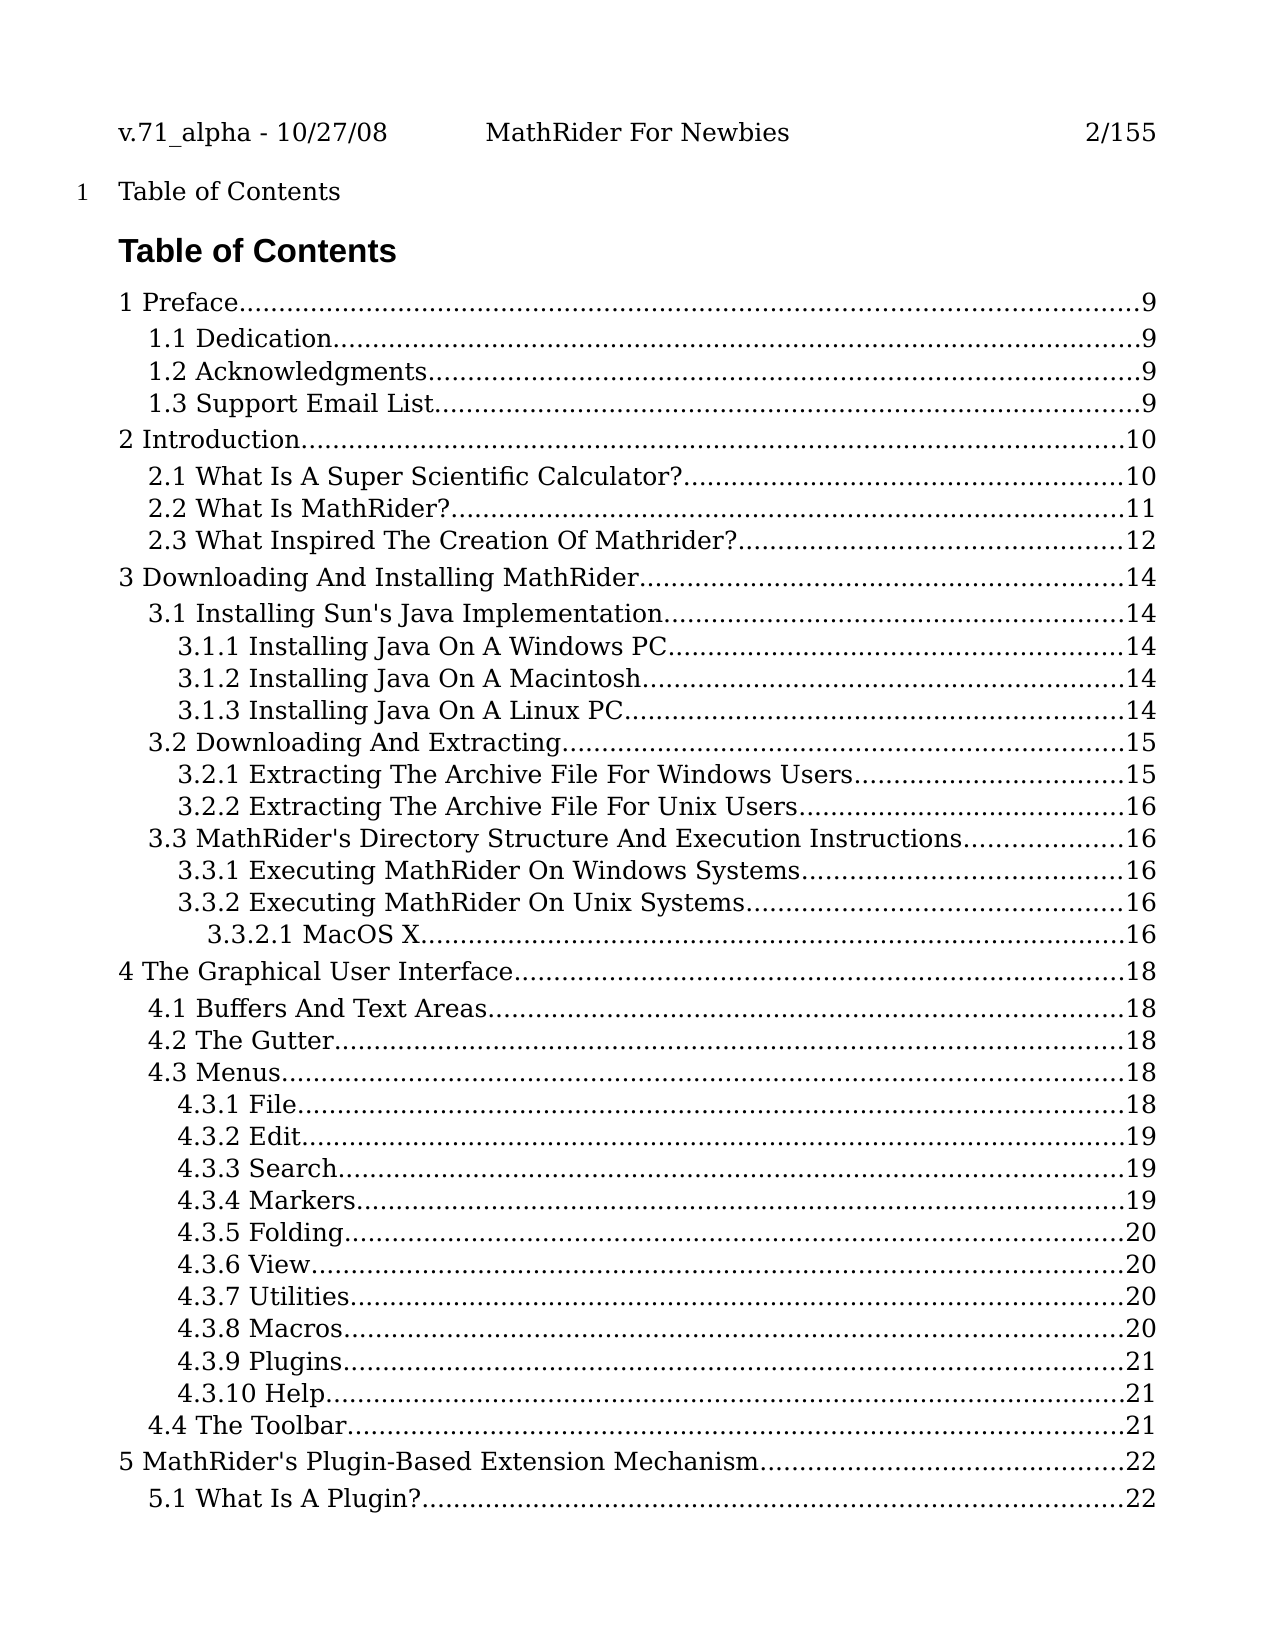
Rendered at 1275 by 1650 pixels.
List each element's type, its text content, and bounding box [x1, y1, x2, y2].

text 3.3 MathRider's Directory Structure And Execution Instructions 16 [148, 824, 1157, 853]
text 4.3.9 Plugins 21 [177, 1347, 1157, 1376]
text 2.2 What Is MathRider? 11 [148, 494, 1157, 523]
text 4 The Graphical User Interface 18 [118, 957, 1157, 986]
text 3.3.1 Executing MathRider On Windows Systems 16 [177, 856, 1157, 885]
text 4.3.8 Macros 20 [177, 1314, 1157, 1344]
text 4.3.4 Markers 19 [177, 1186, 1157, 1215]
text 3.1 Installing Sun's Java Implementation 14 [148, 599, 1157, 629]
text 4.3 Menus 18 [148, 1058, 1157, 1087]
text 3.2 Downloading And Extracting 15 [148, 728, 1157, 757]
text 1 Preface 9 [118, 288, 1157, 317]
text 3.2.1 Extracting The Archive File For Windows Users 15 [177, 760, 1157, 789]
text 4.3.7 Utilities 20 [177, 1282, 1157, 1312]
text 1.2 Acknowledgments 9 [148, 357, 1157, 386]
text 3 Downloading And Installing MathRider 14 [118, 563, 1157, 592]
text 3.1.1 Installing Java On A Windows PC 14 [177, 632, 1157, 661]
text 4.3.6 View 20 [177, 1250, 1157, 1279]
text 2.3 What Inspired The Creation Of Mathrider? 12 [148, 526, 1157, 555]
text 3.3.2.1 MacOS X 16 [207, 920, 1157, 949]
text 1.1 Dedication 9 [148, 324, 1157, 354]
text 3.1.3 Installing Java On A Linux PC 14 [177, 696, 1157, 725]
text 5.1 What Is A Plugin? 22 [148, 1484, 1157, 1513]
text 2 Introduction 10 [118, 425, 1157, 454]
text 4.3.1 File 18 [177, 1090, 1157, 1119]
text 4.3.5 Folding 20 [177, 1218, 1157, 1247]
text 1.3 Support Email List 9 [148, 389, 1157, 418]
text 4.1 Buffers And Text Areas 18 [148, 994, 1157, 1023]
text 3.3.2 Executing MathRider On Unix Systems 16 [177, 888, 1157, 917]
text 5 MathRider's Plugin-Based Extension Mechanism 22 [118, 1447, 1157, 1477]
text 2.1 What Is A Super Scientific Calculator? 10 [148, 462, 1157, 491]
text 4.3.2 Edit 19 [177, 1122, 1157, 1151]
text 4.3.3 Search 19 [177, 1154, 1157, 1183]
text 4.4 The Toolbar 21 [148, 1411, 1157, 1440]
subtitle Table of Contents [118, 231, 1157, 269]
text 3.2.2 Extracting The Archive File For Unix Users 16 [177, 792, 1157, 821]
text 4.2 The Gutter 18 [148, 1026, 1157, 1055]
text Table of Contents [118, 177, 1157, 206]
text 3.1.2 Installing Java On A Macintosh 14 [177, 664, 1157, 693]
text 4.3.10 Help 21 [177, 1379, 1157, 1408]
